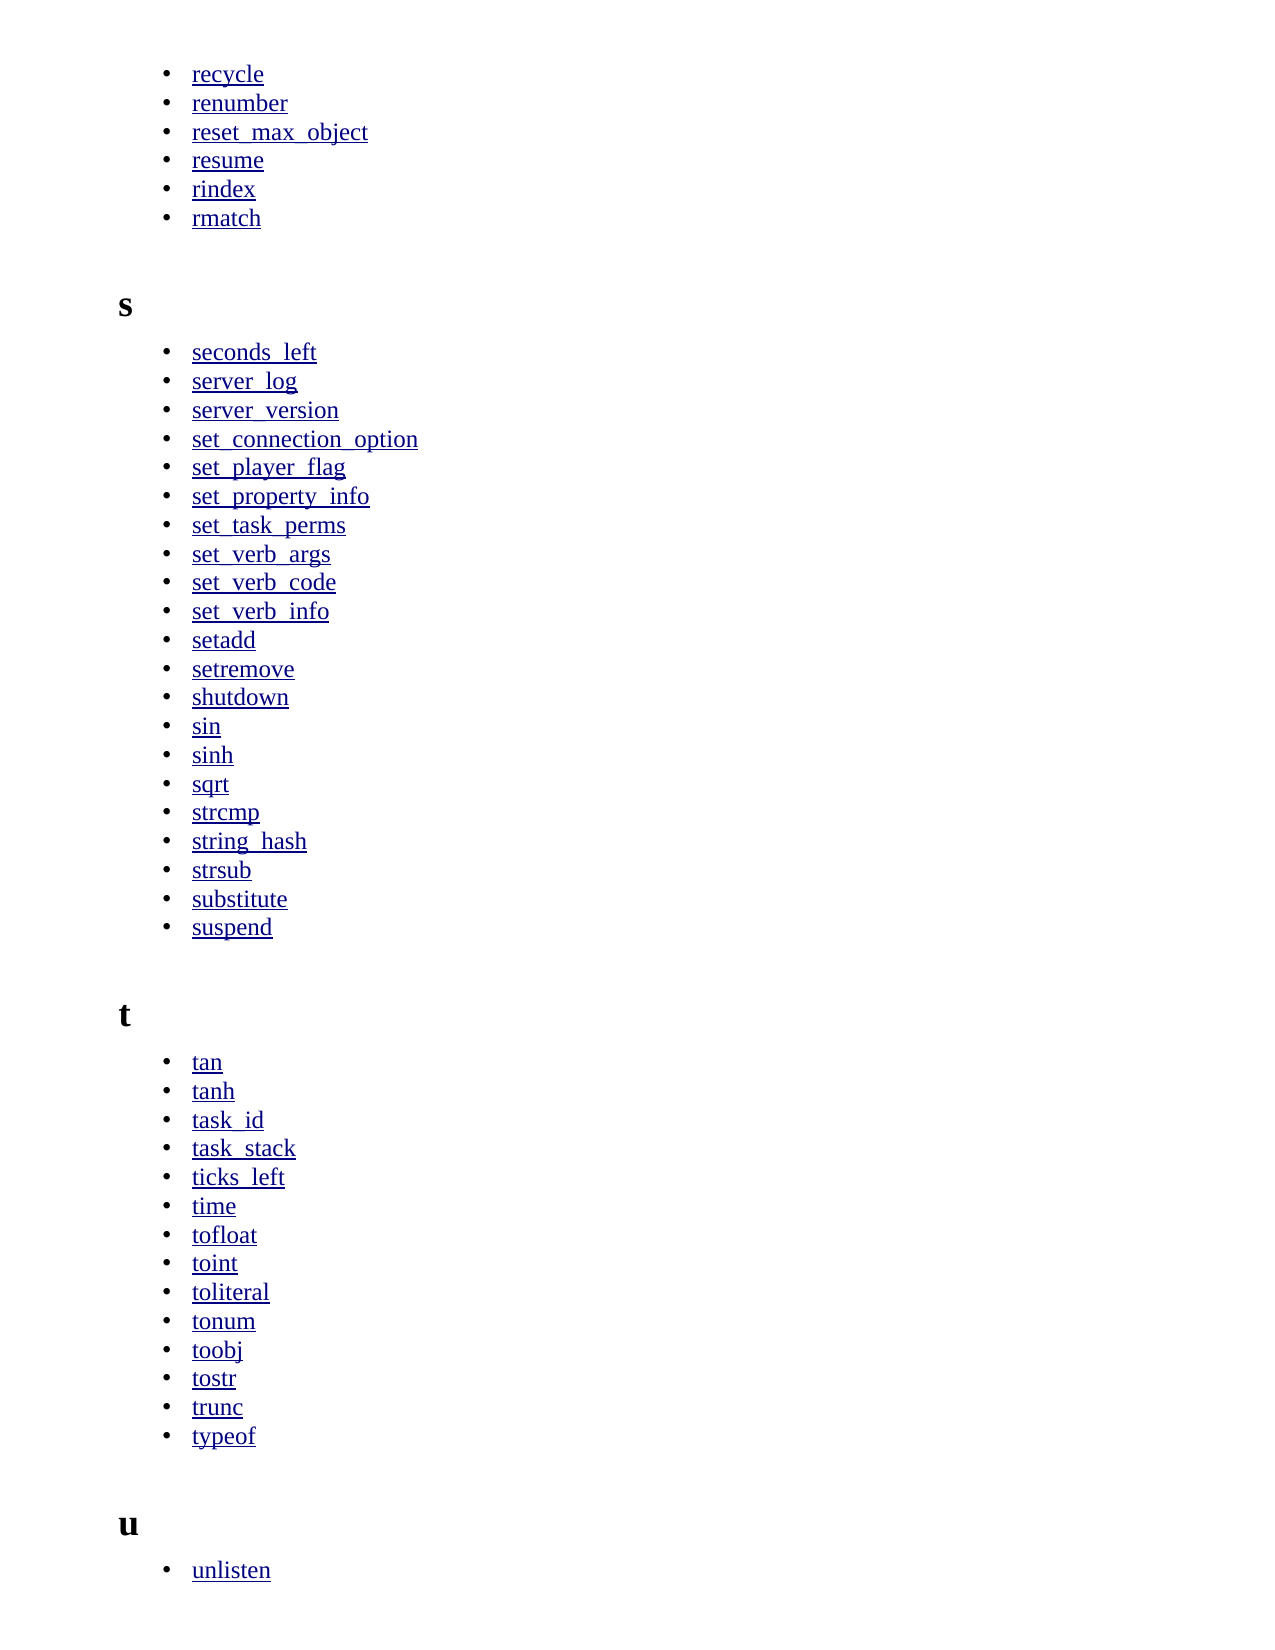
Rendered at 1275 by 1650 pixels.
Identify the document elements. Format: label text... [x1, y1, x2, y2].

subtitle t [118, 992, 1216, 1035]
list sinh [162, 740, 1216, 769]
list set_property_info [162, 481, 1216, 510]
list tonum [162, 1306, 1216, 1335]
list string_hash [162, 826, 1216, 855]
list setadd [162, 625, 1216, 654]
list tostr [162, 1363, 1216, 1392]
list setremove [162, 654, 1216, 682]
list toliteral [162, 1277, 1216, 1306]
list sqrt [162, 769, 1216, 797]
list renumber [162, 88, 1216, 117]
list ticks_left [162, 1162, 1216, 1191]
list task_stack [162, 1133, 1216, 1162]
list strsub [162, 855, 1216, 884]
subtitle u [118, 1500, 1216, 1543]
subtitle s [118, 282, 1216, 325]
list toint [162, 1248, 1216, 1277]
list tanh [162, 1076, 1216, 1105]
list set_player_flag [162, 452, 1216, 481]
list set_verb_args [162, 539, 1216, 567]
list rindex [162, 174, 1216, 203]
list toobj [162, 1335, 1216, 1363]
list rmatch [162, 203, 1216, 232]
list set_connection_option [162, 424, 1216, 452]
list server_version [162, 395, 1216, 424]
list shutdown [162, 682, 1216, 711]
list reset_max_object [162, 117, 1216, 145]
list tan [162, 1047, 1216, 1076]
list set_verb_code [162, 567, 1216, 596]
list substitute [162, 884, 1216, 912]
list task_id [162, 1105, 1216, 1133]
list strcmp [162, 797, 1216, 826]
list time [162, 1191, 1216, 1220]
list typeof [162, 1421, 1216, 1450]
list seconds_left [162, 337, 1216, 366]
list resume [162, 145, 1216, 174]
list server_log [162, 366, 1216, 395]
list tofloat [162, 1220, 1216, 1248]
list trunc [162, 1392, 1216, 1421]
list sin [162, 711, 1216, 740]
list suspend [162, 912, 1216, 941]
list set_verb_info [162, 596, 1216, 625]
list recycle [162, 59, 1216, 88]
list set_task_perms [162, 510, 1216, 539]
list unlisten [162, 1556, 1216, 1584]
